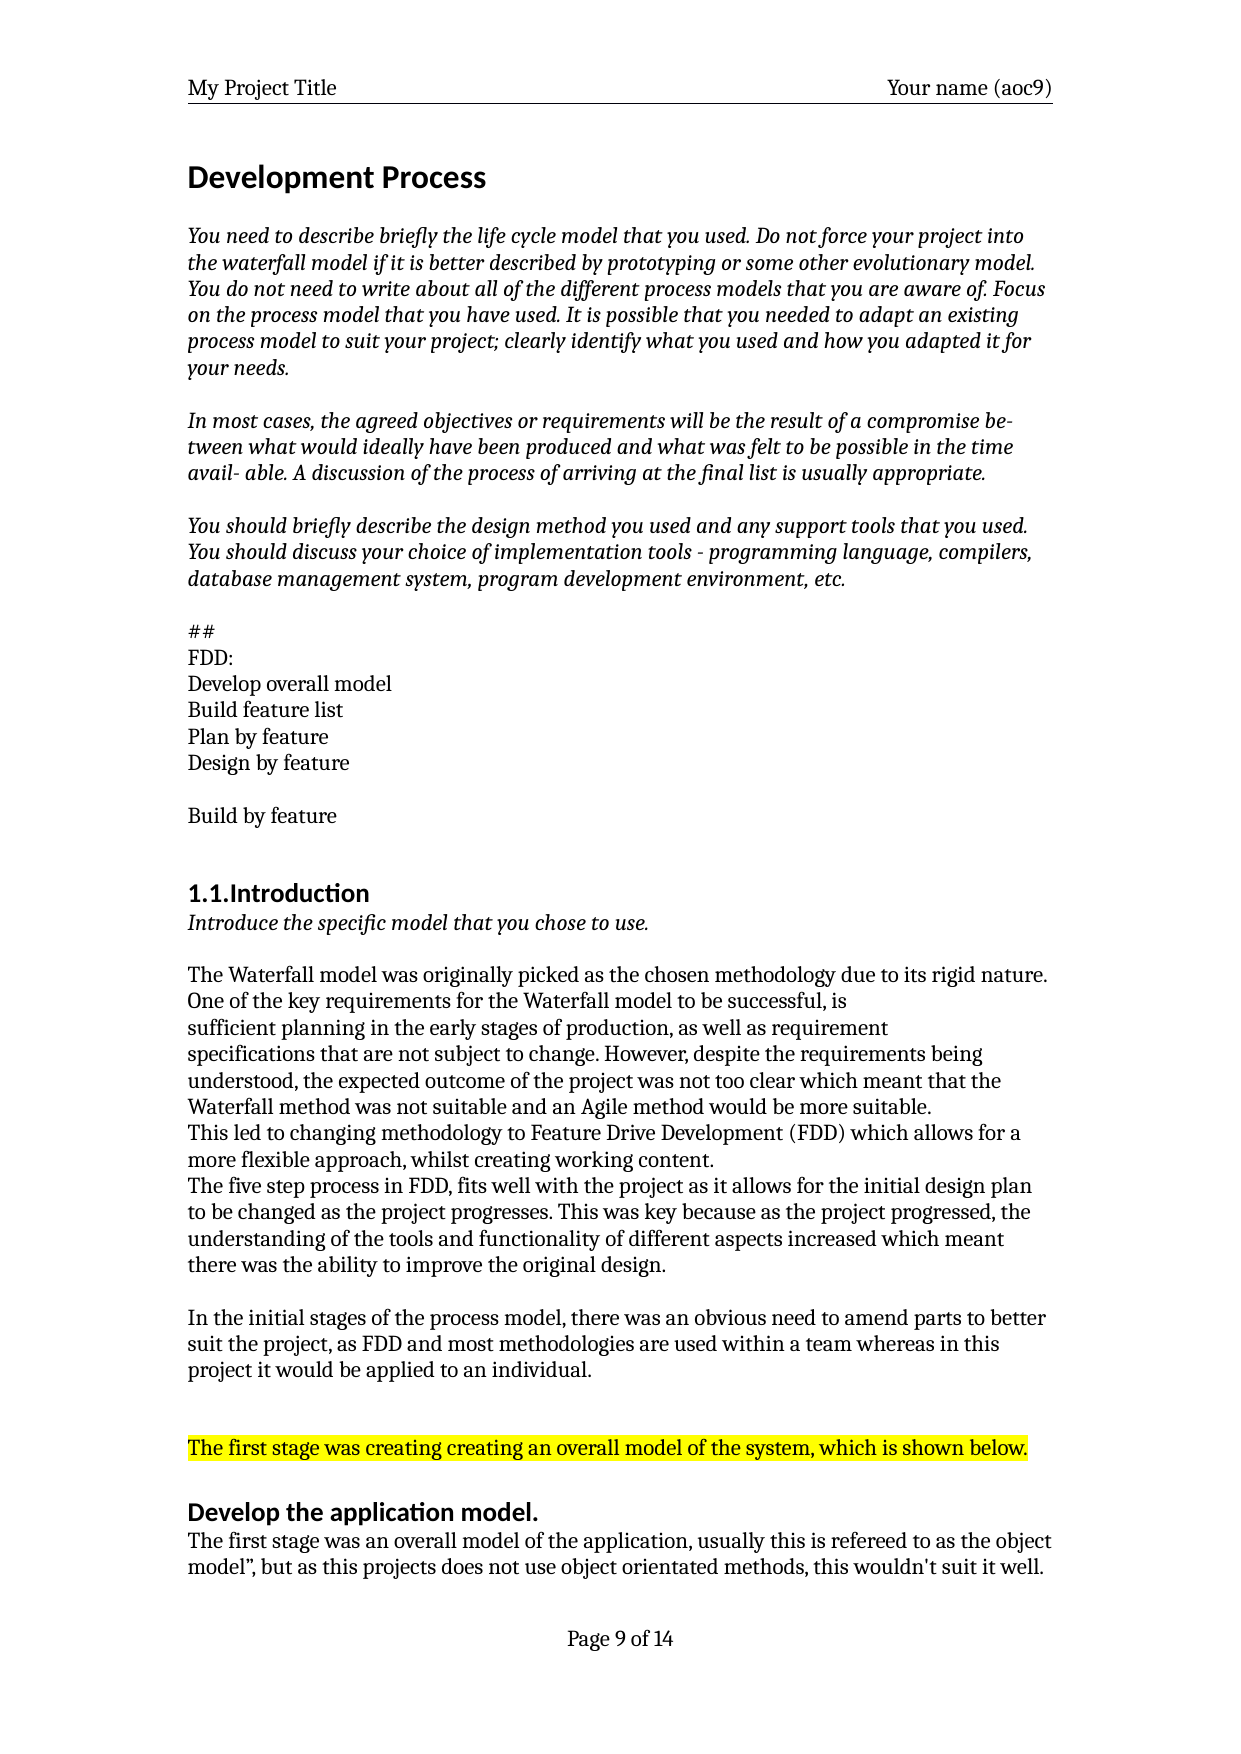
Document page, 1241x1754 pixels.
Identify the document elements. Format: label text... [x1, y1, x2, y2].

subtitle Development Process [187, 156, 1053, 197]
text In the initial stages of the process model, there was an obvious need to amend parts to better suit the project, as FDD and most methodologies are used within a team whereas in this project it would be applied to an individual. [187, 1304, 1053, 1384]
text specifications that are not subject to change. However, despite the requirements being understood, the expected outcome of the project was not too clear which meant that the Waterfall method was not suitable and an Agile method would be more suitable. [187, 1041, 1053, 1120]
text ## [187, 618, 1053, 644]
text The five step process in FDD, fits well with the project as it allows for the initial design plan to be changed as the project progresses. This was key because as the project progressed, the understanding of the tools and functionality of different aspects increased which meant there was the ability to improve the original design. [187, 1173, 1053, 1278]
text The Waterfall model was originally picked as the chosen methodology due to its rigid nature. One of the key requirements for the Waterfall model to be successful, is [187, 962, 1053, 1015]
text Plan by feature [187, 724, 1053, 750]
text The first stage was creating creating an overall model of the system, which is shown below. [187, 1435, 1053, 1461]
text FDD: [187, 644, 1053, 671]
text sufficient planning in the early stages of production, as well as requirement [187, 1015, 1053, 1041]
text This led to changing methodology to Feature Drive Development (FDD) which allows for a more flexible approach, whilst creating working content. [187, 1120, 1053, 1173]
text Introduce the specific model that you chose to use. [187, 909, 1053, 936]
text Build feature list [187, 697, 1053, 724]
text Build by feature [187, 803, 1053, 829]
text You should briefly describe the design method you used and any support tools that you used. You should discuss your choice of implementation tools - programming language, compilers, database management system, program development environment, etc. [187, 513, 1053, 592]
text Develop overall model [187, 671, 1053, 697]
subtitle Develop the application model. [187, 1495, 1053, 1528]
text The first stage was an overall model of the application, usually this is refereed to as the object model”, but as this projects does not use object orientated methods, this wouldn't suit it well. [187, 1528, 1053, 1580]
text Design by feature [187, 750, 1053, 776]
text In most cases, the agreed objectives or requirements will be the result of a compromise be- tween what would ideally have been produced and what was felt to be possible in the time avail- able. A discussion of the process of arriving at the final list is usually appropriate. [187, 407, 1053, 486]
text You need to describe briefly the life cycle model that you used. Do not force your project into the waterfall model if it is better described by prototyping or some other evolutionary model. You do not need to write about all of the different process models that you are aware of. Focus on the process model that you have used. It is possible that you needed to adapt an existing process model to suit your project; clearly identify what you used and how you adapted it for your needs. [187, 223, 1053, 381]
subtitle Introduction [187, 876, 1053, 909]
